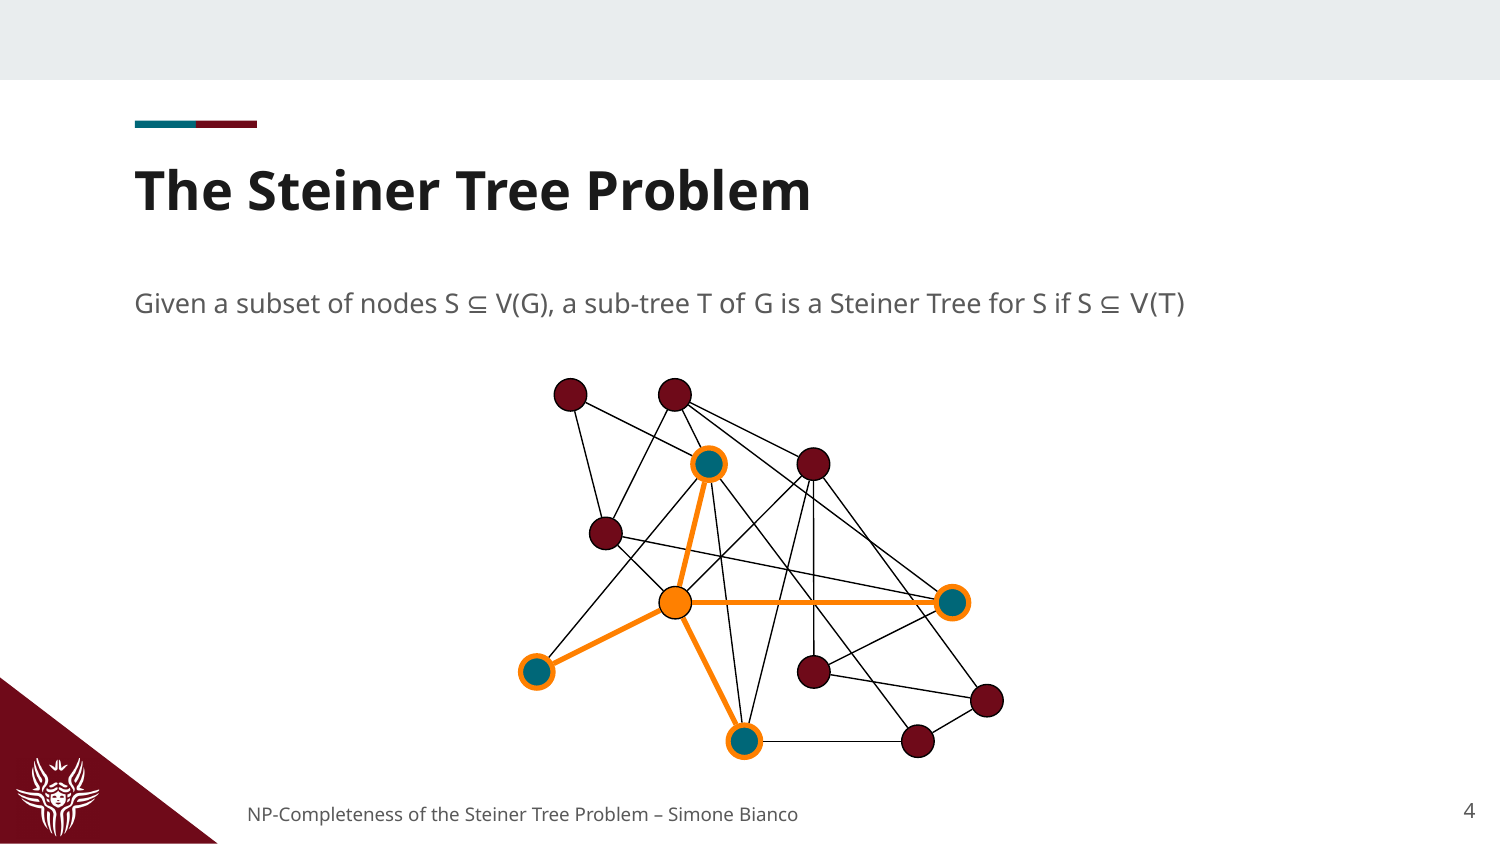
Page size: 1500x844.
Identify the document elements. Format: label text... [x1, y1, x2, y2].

list Given a subset of nodes S ⊆ V(G), a sub-tree T of G is a Steiner Tree for S if S ⊆ V(T) [119, 266, 1418, 637]
slide_number [1400, 779, 1491, 844]
picture [517, 377, 1004, 761]
subtitle NP-Completeness of the Steiner Tree Problem – Simone Bianco [232, 783, 1193, 839]
picture [16, 758, 100, 839]
title The Steiner Tree Problem [119, 141, 1381, 230]
